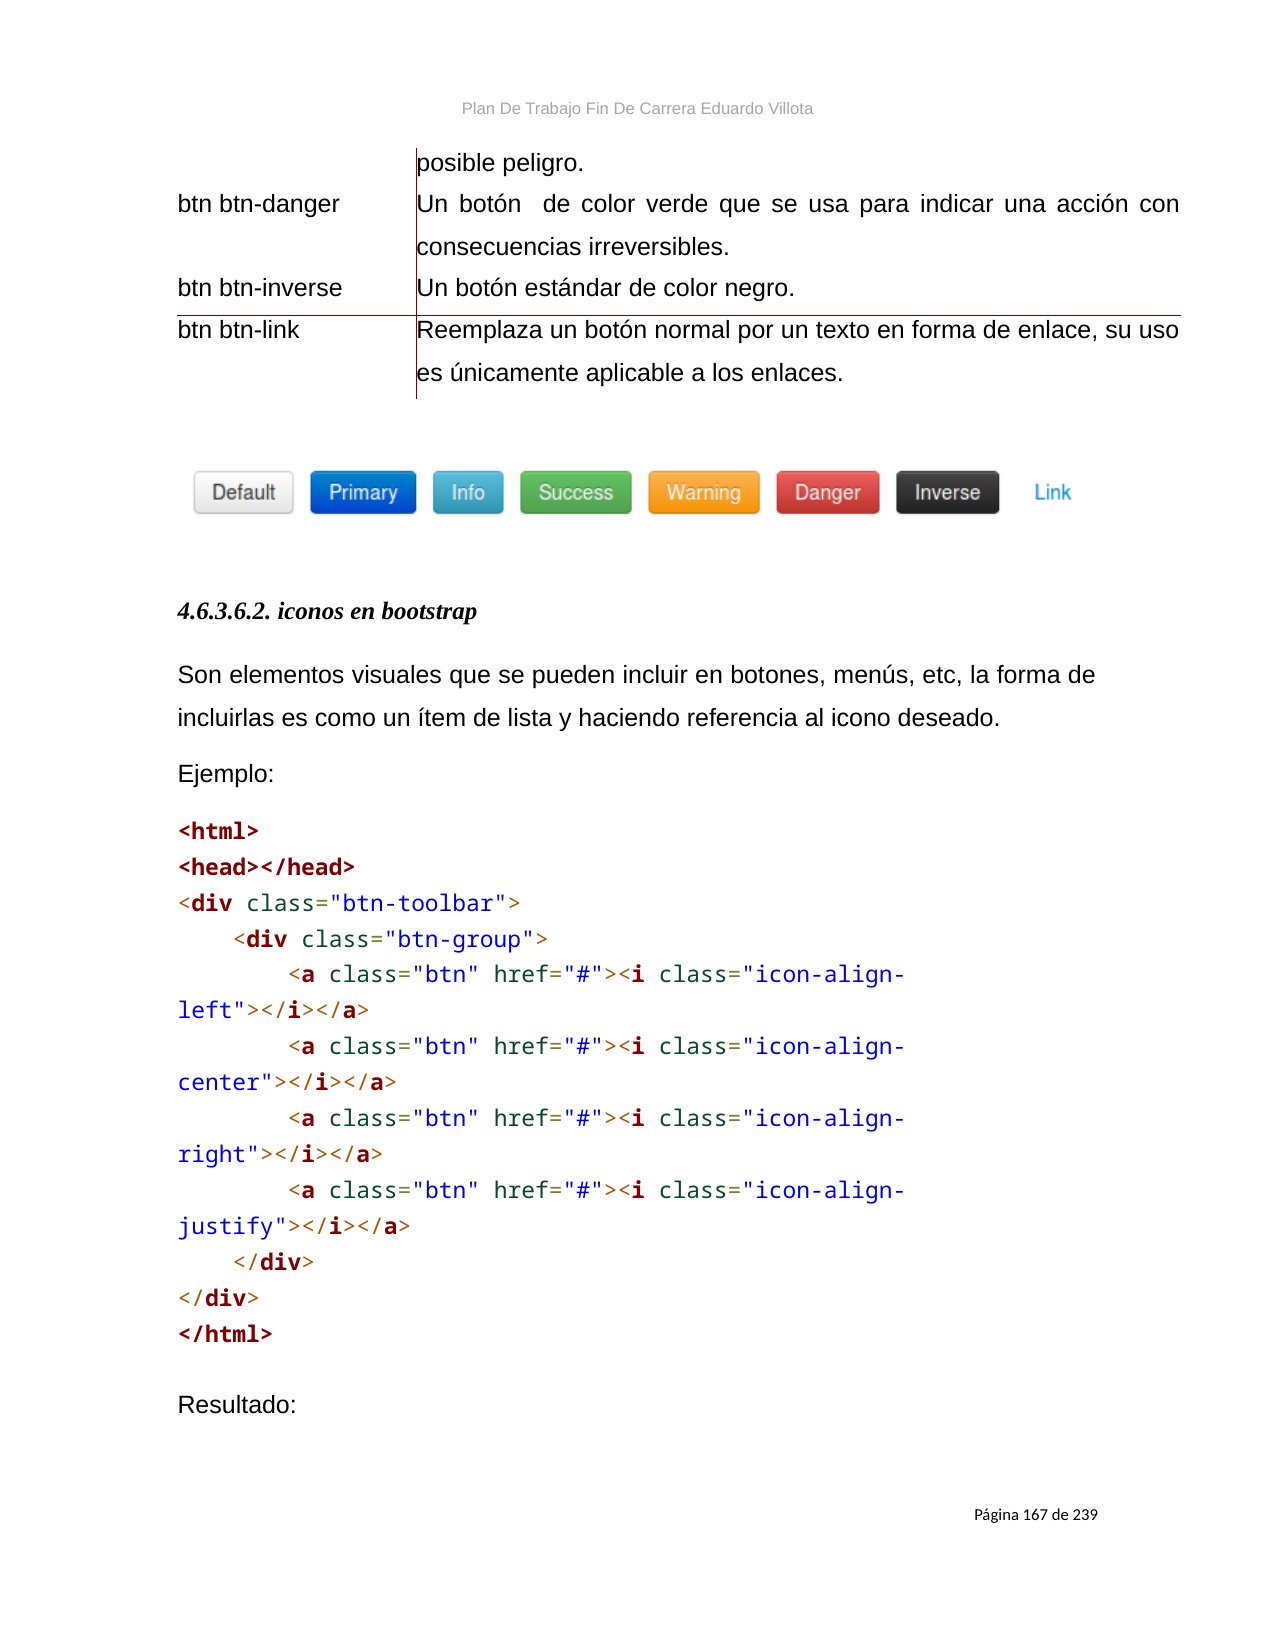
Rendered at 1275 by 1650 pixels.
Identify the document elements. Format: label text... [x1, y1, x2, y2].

table_cell btn btn-danger [177, 189, 416, 273]
text <a class="btn" href="#"><i class="icon-align-center"></i></a> [177, 1030, 1098, 1097]
text Ejemplo: [177, 759, 1098, 788]
text 4.6.3.6.2. ICONOS EN BOOTSTRAP [177, 596, 1098, 625]
text </html> [177, 1318, 1098, 1349]
table_cell Reemplaza un botón normal por un texto en forma de enlace, su uso es únicamente aplicable a los enlaces. [417, 316, 1181, 399]
text Resultado: [177, 1390, 1098, 1418]
text <div class="btn-toolbar"> [177, 887, 1098, 918]
table_cell btn btn-inverse [177, 273, 416, 314]
table_cell Un botón de color verde que se usa para indicar una acción con consecuencias irreversibles. [417, 189, 1181, 273]
table_cell btn btn-link [177, 316, 416, 399]
text <head></head> [177, 851, 1098, 882]
text <a class="btn" href="#"><i class="icon-align-left"></i></a> [177, 958, 1098, 1026]
table_cell [177, 148, 416, 189]
table_cell Un botón estándar de color negro. [417, 273, 1181, 314]
text <div class="btn-group"> [177, 922, 1098, 954]
picture [177, 454, 1098, 527]
text </div> [177, 1282, 1098, 1313]
text </div> [177, 1246, 1098, 1277]
text <html> [177, 815, 1098, 846]
text <a class="btn" href="#"><i class="icon-align-right"></i></a> [177, 1102, 1098, 1169]
text <a class="btn" href="#"><i class="icon-align-justify"></i></a> [177, 1174, 1098, 1241]
table_cell posible peligro. [417, 148, 1181, 189]
text Son elementos visuales que se pueden incluir en botones, menús, etc, la forma de incluirlas es como un ítem de lista y haciendo referencia al icono deseado. [177, 660, 1098, 732]
